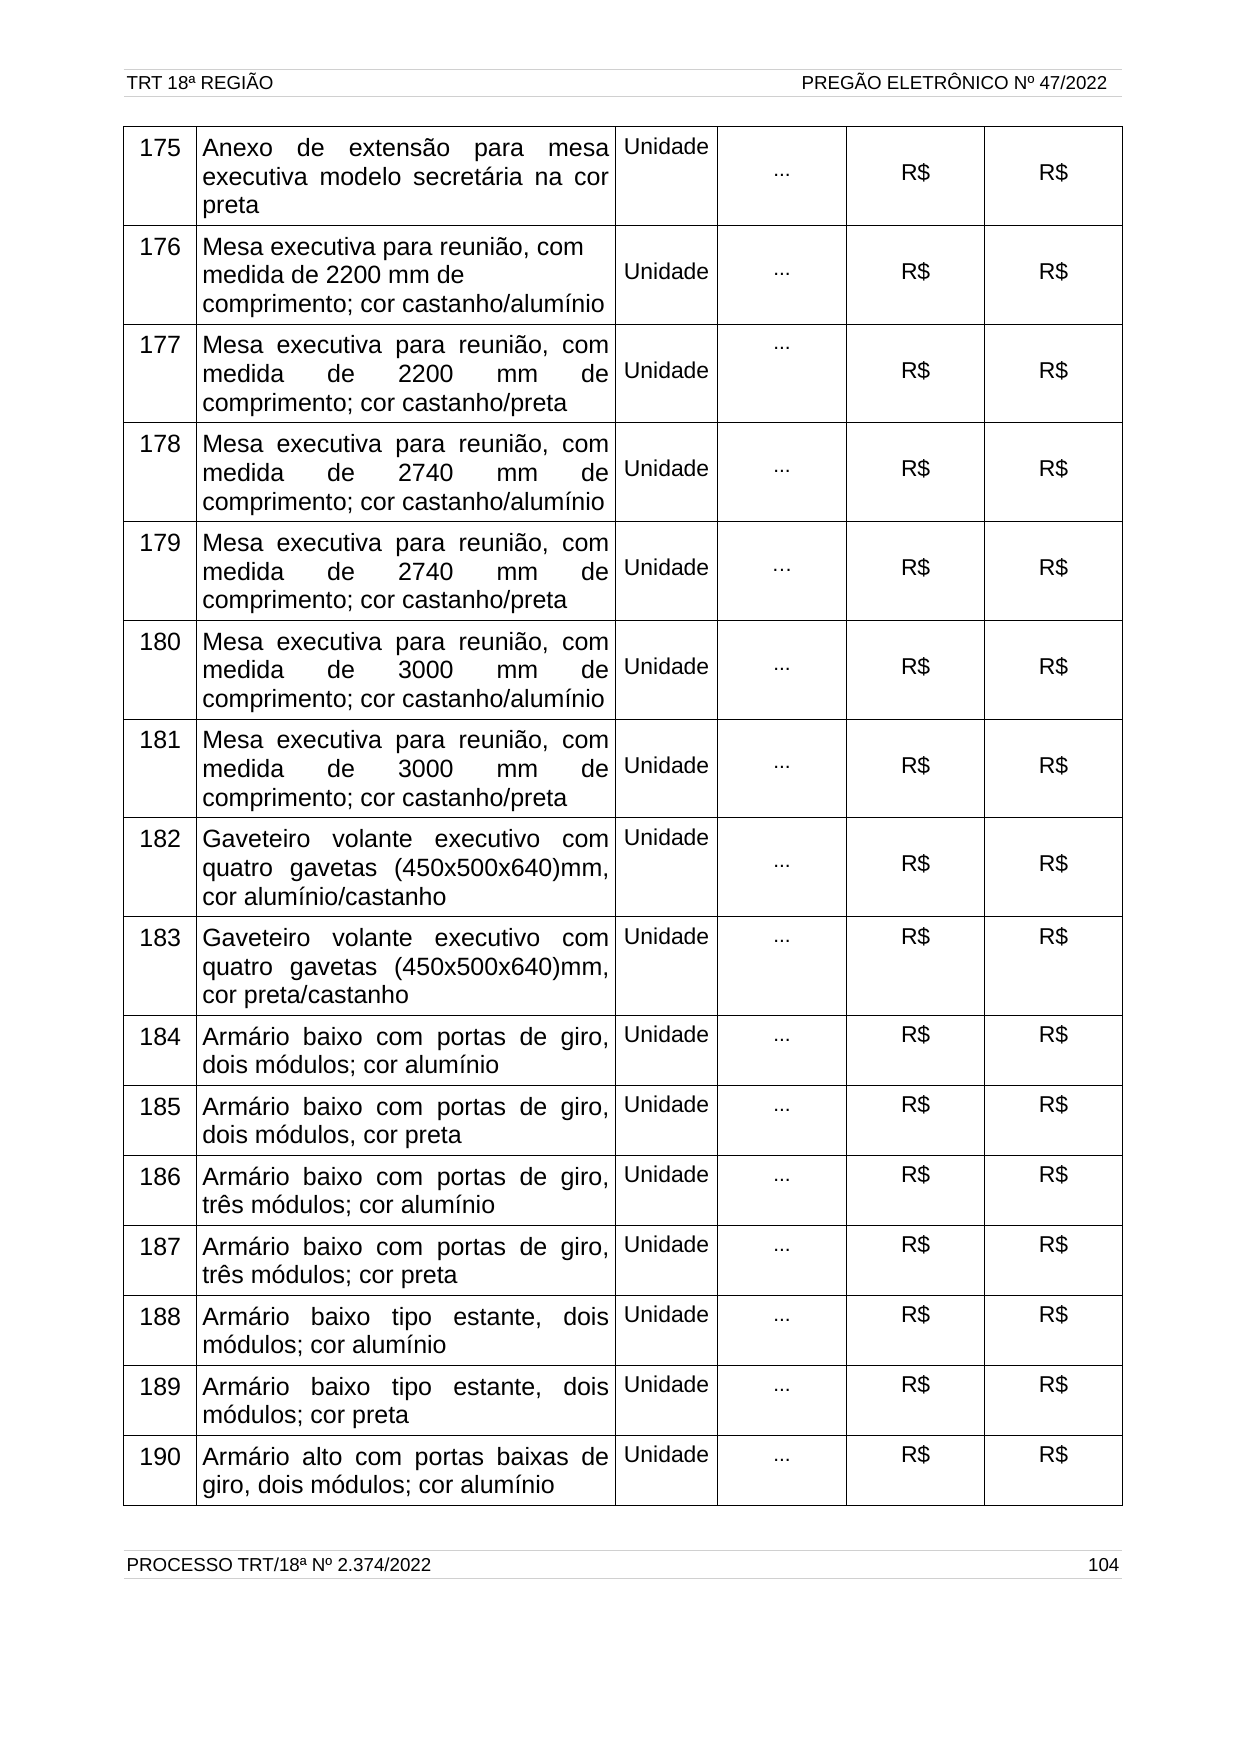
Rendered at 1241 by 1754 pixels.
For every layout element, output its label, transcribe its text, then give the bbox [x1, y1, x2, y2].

table_cell Anexo de extensão para mesa executiva modelo secretária na cor preta [197, 127, 615, 225]
table_cell Gaveteiro volante executivo com quatro gavetas (450x500x640)mm, cor preta/castanho [197, 917, 615, 1015]
table_cell R$ [847, 423, 984, 521]
table_cell R$ [847, 1366, 984, 1435]
table_cell R$ [985, 325, 1122, 422]
table_cell Unidade [616, 720, 717, 817]
table_cell R$ [847, 1436, 984, 1505]
table_cell R$ [847, 1296, 984, 1365]
table_cell Mesa executiva para reunião, com medida de 2200 mm de comprimento; cor castanho/alumínio [197, 226, 615, 323]
table_cell … [718, 522, 846, 620]
table_cell Unidade [616, 1366, 717, 1435]
table_cell Mesa executiva para reunião, com medida de 3000 mm de comprimento; cor castanho/preta [197, 720, 615, 817]
table_cell R$ [847, 522, 984, 620]
table_cell Armário baixo com portas de giro, três módulos; cor alumínio [197, 1156, 615, 1225]
table_cell ... [718, 1156, 846, 1225]
table_cell R$ [847, 1016, 984, 1085]
table_cell Armário baixo com portas de giro, dois módulos; cor alumínio [197, 1016, 615, 1085]
table_cell Mesa executiva para reunião, com medida de 2740 mm de comprimento; cor castanho/alumínio [197, 423, 615, 521]
table_cell Unidade [616, 1436, 717, 1505]
table_cell Armário baixo com portas de giro, dois módulos, cor preta [197, 1086, 615, 1155]
table_cell ... [718, 917, 846, 1015]
table_cell R$ [847, 1156, 984, 1225]
table_cell ... [718, 1296, 846, 1365]
table_cell R$ [847, 621, 984, 718]
table_cell R$ [847, 127, 984, 225]
table_cell ... [718, 621, 846, 718]
table_cell 176 [124, 226, 196, 323]
table_cell R$ [985, 1436, 1122, 1505]
table_cell 181 [124, 720, 196, 817]
table_cell 179 [124, 522, 196, 620]
table_cell 185 [124, 1086, 196, 1155]
table_cell Mesa executiva para reunião, com medida de 2740 mm de comprimento; cor castanho/preta [197, 522, 615, 620]
table_cell Mesa executiva para reunião, com medida de 3000 mm de comprimento; cor castanho/alumínio [197, 621, 615, 718]
table_cell ... [718, 720, 846, 817]
table_cell Armário baixo com portas de giro, três módulos; cor preta [197, 1226, 615, 1295]
table_cell ... [718, 818, 846, 916]
table_cell Unidade [616, 423, 717, 521]
table_cell 178 [124, 423, 196, 521]
table_cell 186 [124, 1156, 196, 1225]
table_cell 175 [124, 127, 196, 225]
table_cell R$ [985, 1016, 1122, 1085]
table_cell Mesa executiva para reunião, com medida de 2200 mm de comprimento; cor castanho/preta [197, 325, 615, 422]
table_cell Unidade [616, 818, 717, 916]
table_cell R$ [847, 720, 984, 817]
table_cell ... [718, 1226, 846, 1295]
table_cell R$ [985, 720, 1122, 817]
table_cell R$ [985, 1296, 1122, 1365]
table_cell ... [718, 1086, 846, 1155]
table_cell R$ [847, 226, 984, 323]
table_cell R$ [985, 818, 1122, 916]
table_cell ... [718, 1366, 846, 1435]
table_cell Unidade [616, 621, 717, 718]
table_cell Unidade [616, 1086, 717, 1155]
table_cell Unidade [616, 522, 717, 620]
table_cell Armário baixo tipo estante, dois módulos; cor preta [197, 1366, 615, 1435]
table_cell R$ [847, 917, 984, 1015]
table_cell R$ [847, 1226, 984, 1295]
table_cell ... [718, 226, 846, 323]
table_cell R$ [985, 1156, 1122, 1225]
table_cell 183 [124, 917, 196, 1015]
table_cell Unidade [616, 1296, 717, 1365]
table_cell 177 [124, 325, 196, 422]
table_cell ... [718, 423, 846, 521]
table_cell 180 [124, 621, 196, 718]
table_cell Unidade [616, 127, 717, 225]
table_cell Unidade [616, 1156, 717, 1225]
table_cell Unidade [616, 1016, 717, 1085]
table_cell Unidade [616, 325, 717, 422]
table_cell R$ [985, 226, 1122, 323]
table_cell Unidade [616, 1226, 717, 1295]
table_cell R$ [985, 1366, 1122, 1435]
table_cell R$ [985, 1086, 1122, 1155]
table_cell 189 [124, 1366, 196, 1435]
table_cell R$ [985, 917, 1122, 1015]
table_cell R$ [847, 325, 984, 422]
table_cell 187 [124, 1226, 196, 1295]
table_cell 190 [124, 1436, 196, 1505]
table_cell Armário alto com portas baixas de giro, dois módulos; cor alumínio [197, 1436, 615, 1505]
table_cell ... [718, 325, 846, 422]
table_cell R$ [985, 127, 1122, 225]
table_cell ... [718, 1016, 846, 1085]
table_cell R$ [847, 818, 984, 916]
table_cell R$ [985, 522, 1122, 620]
table_cell Gaveteiro volante executivo com quatro gavetas (450x500x640)mm, cor alumínio/castanho [197, 818, 615, 916]
table_cell ... [718, 127, 846, 225]
table_cell 182 [124, 818, 196, 916]
table_cell Armário baixo tipo estante, dois módulos; cor alumínio [197, 1296, 615, 1365]
table_cell R$ [985, 1226, 1122, 1295]
table_cell R$ [847, 1086, 984, 1155]
table_cell 188 [124, 1296, 196, 1365]
table_cell ... [718, 1436, 846, 1505]
table_cell 184 [124, 1016, 196, 1085]
table_cell Unidade [616, 226, 717, 323]
table_cell R$ [985, 621, 1122, 718]
table_cell Unidade [616, 917, 717, 1015]
table_cell R$ [985, 423, 1122, 521]
